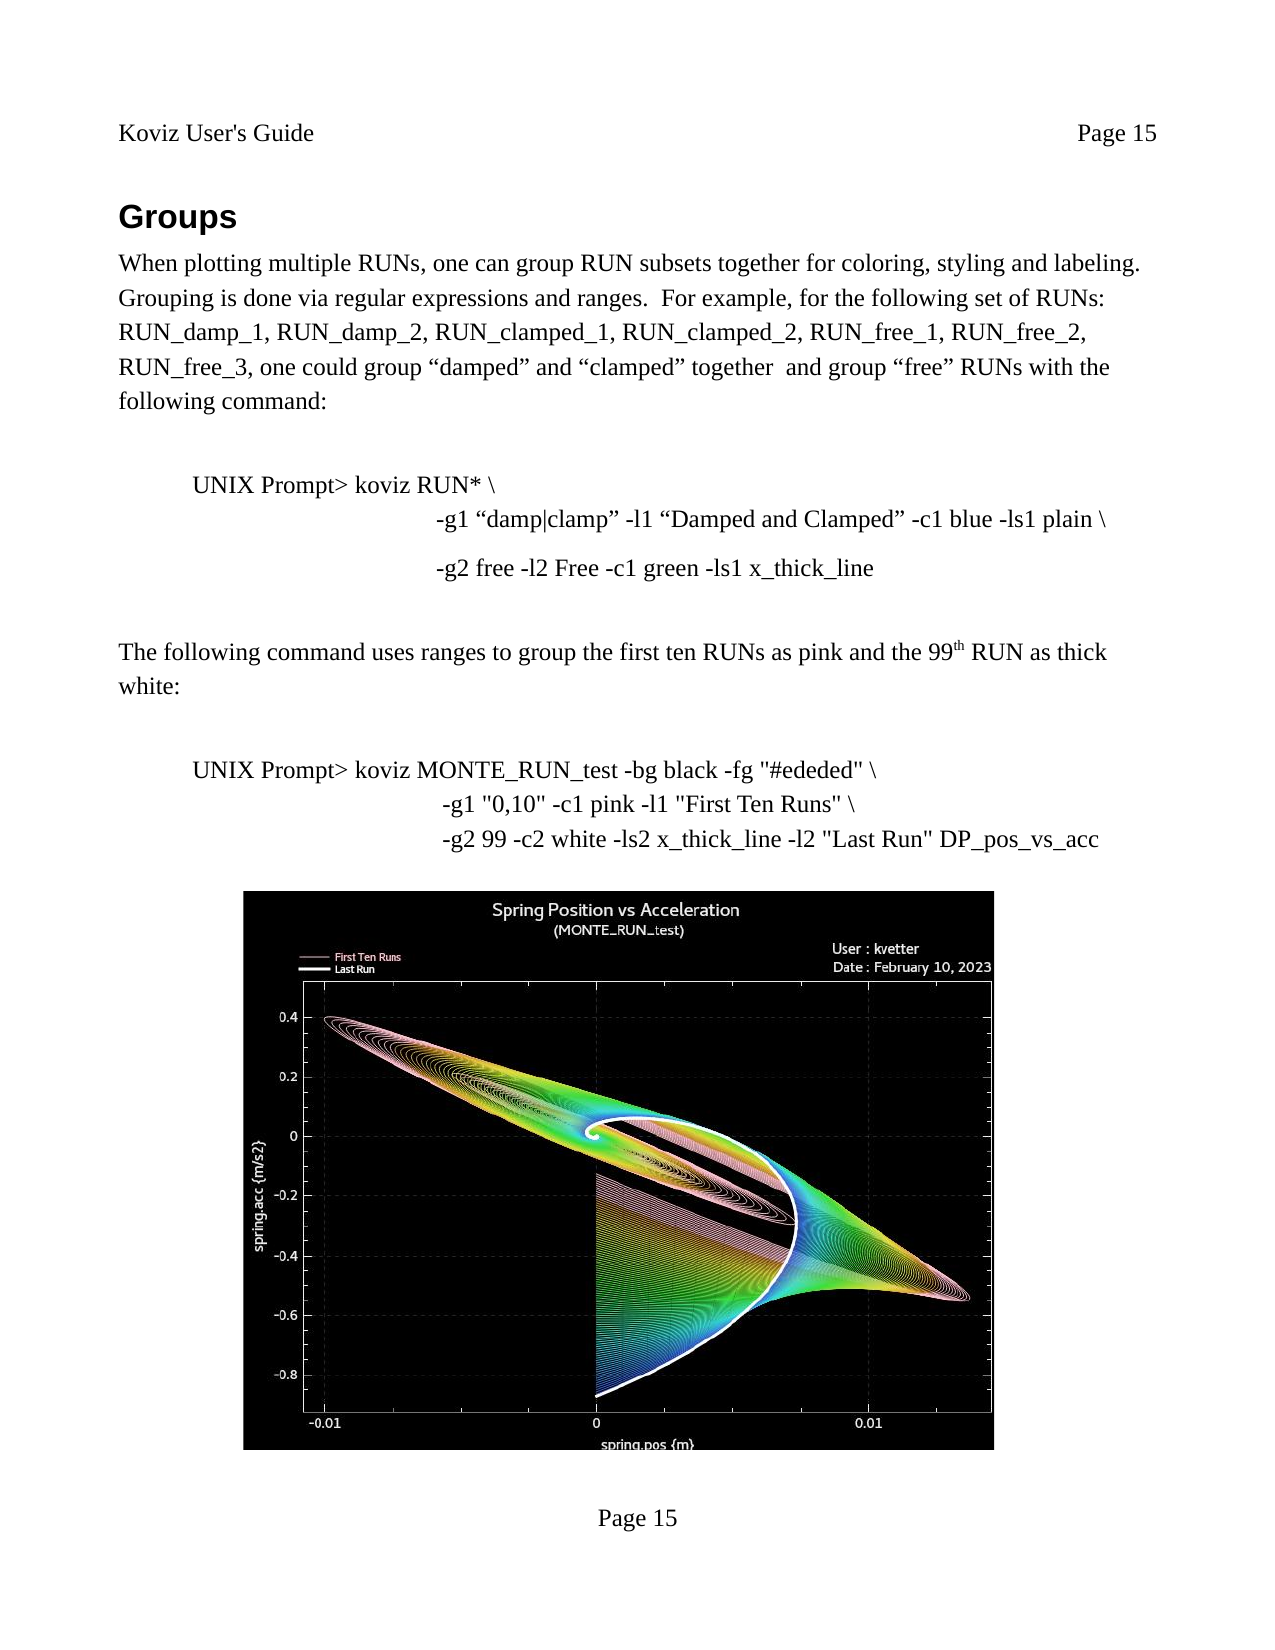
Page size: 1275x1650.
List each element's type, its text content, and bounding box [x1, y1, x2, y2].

text UNIX Prompt> koviz MONTE_RUN_test -bg black -fg "#ededed" \ -g1 "0,10" -c1 pink -l1 "First Ten Runs" \ -g2 99 -c2 white -ls2 x_thick_line -l2 "Last Run" DP_pos_vs_acc [192, 755, 1157, 853]
picture [243, 891, 995, 1450]
text When plotting multiple RUNs, one can group RUN subsets together for coloring, styling and labeling. Grouping is done via regular expressions and ranges. For example, for the following set of RUNs: RUN_damp_1, RUN_damp_2, RUN_clamped_1, RUN_clamped_2, RUN_free_1, RUN_free_2, RUN_free_3, one could group “damped” and “clamped” together and group “free” RUNs with the following command: [118, 248, 1157, 449]
text -g2 free -l2 Free -c1 green -ls1 x_thick_line [192, 553, 1157, 617]
text UNIX Prompt> koviz RUN* \ -g1 “damp|clamp” -l1 “Damped and Clamped” -c1 blue -ls1 plain \ [192, 470, 1157, 533]
subtitle Groups [118, 197, 1157, 236]
text The following command uses ranges to group the first ten RUNs as pink and the 99th RUN as thick white: [118, 637, 1157, 734]
